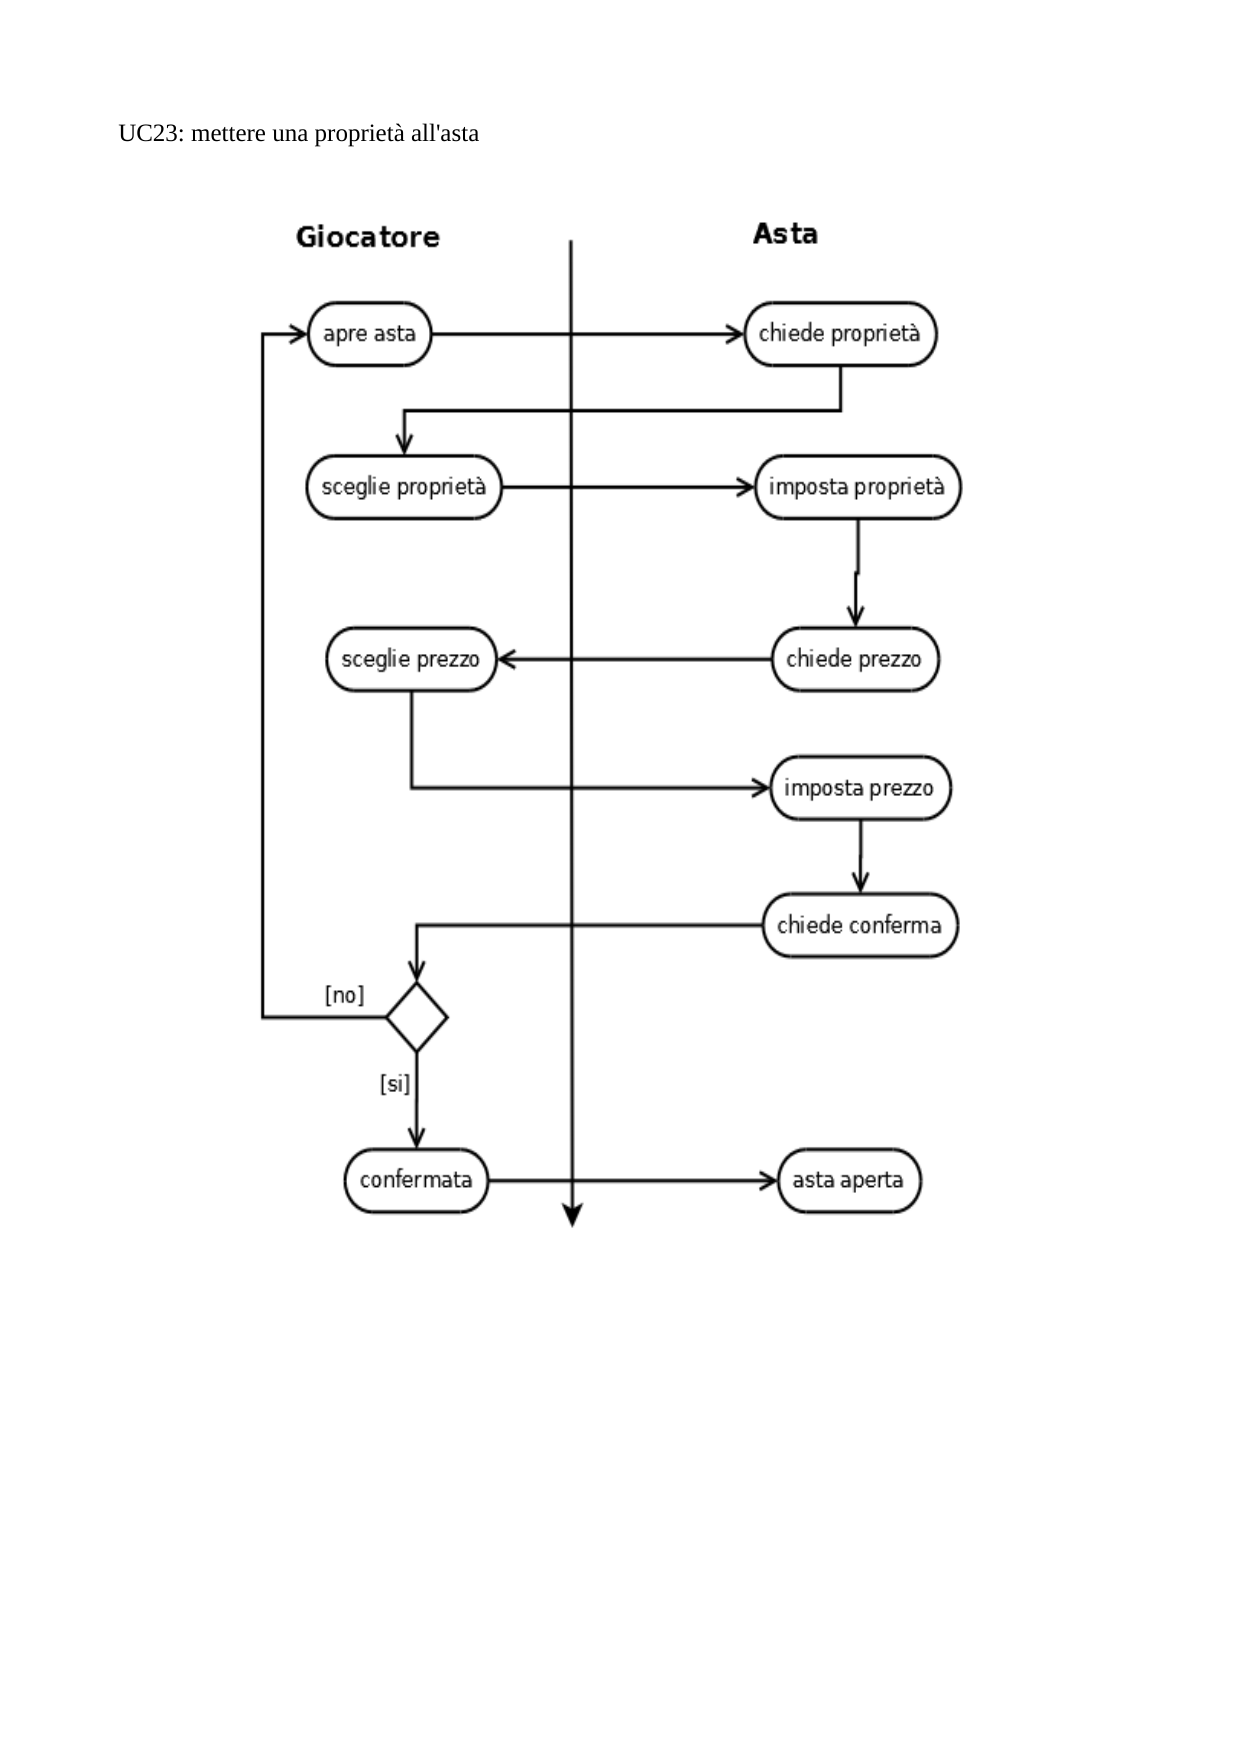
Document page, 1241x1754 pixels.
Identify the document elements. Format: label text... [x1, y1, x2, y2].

text UC23: mettere una proprietà all'asta [118, 118, 1122, 147]
picture [240, 216, 963, 1233]
